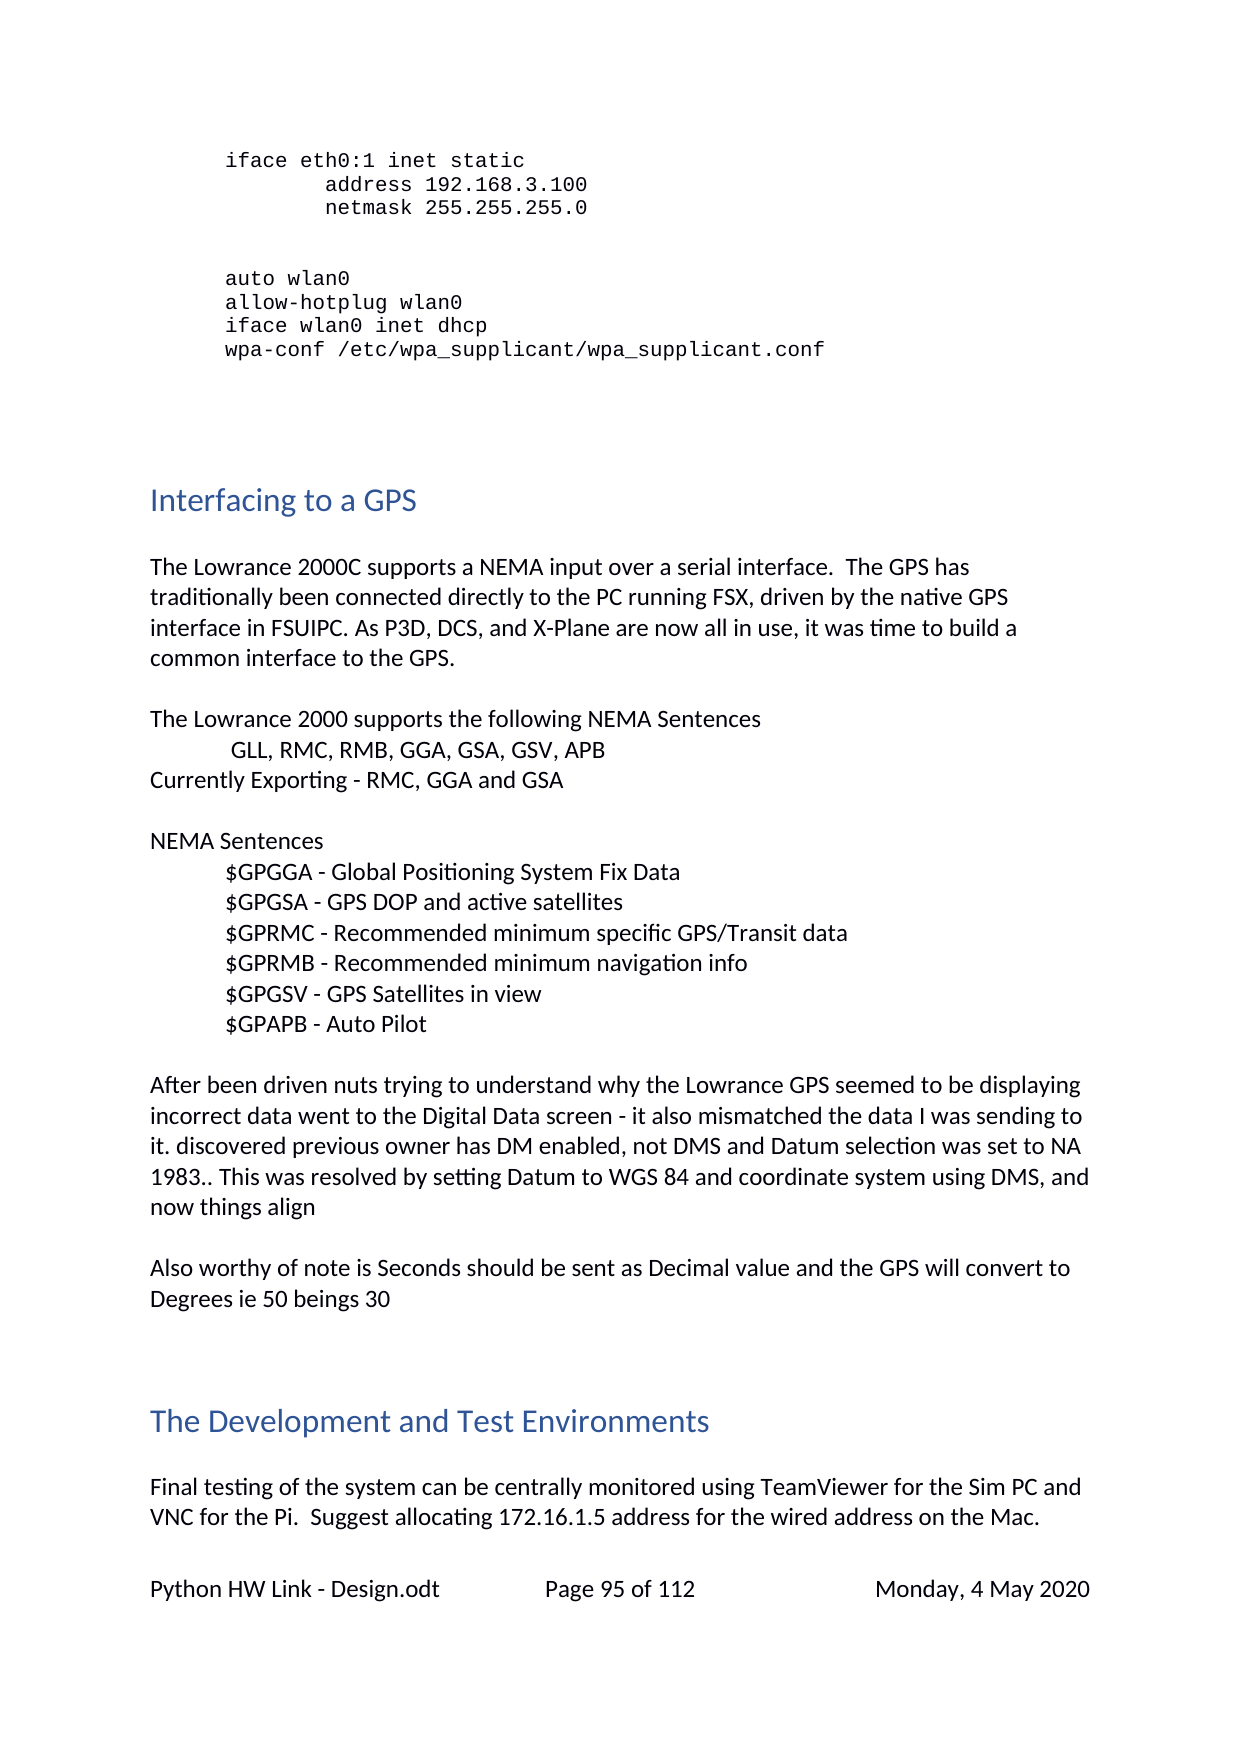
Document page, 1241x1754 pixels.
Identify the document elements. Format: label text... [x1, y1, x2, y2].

text GLL, RMC, RMB, GGA, GSA, GSV, APB [225, 734, 1090, 764]
text $GPGSV - GPS Satellites in view [225, 978, 1090, 1008]
text NEMA Sentences [150, 825, 1090, 856]
text $GPRMB - Recommended minimum navigation info [225, 947, 1090, 978]
text After been driven nuts trying to understand why the Lowrance GPS seemed to be displaying incorrect data went to the Digital Data screen - it also mismatched the data I was sending to it. discovered previous owner has DM enabled, not DMS and Datum selection was set to NA 1983.. This was resolved by setting Datum to WGS 84 and coordinate system using DMS, and now things align [150, 1069, 1090, 1222]
text The Lowrance 2000 supports the following NEMA Sentences [150, 703, 1090, 734]
text $GPGSA - GPS DOP and active satellites [225, 886, 1090, 917]
text Final testing of the system can be centrally monitored using TeamViewer for the Sim PC and VNC for the Pi. Suggest allocating 172.16.1.5 address for the wired address on the Mac. [150, 1471, 1090, 1532]
text $GPAPB - Auto Pilot [225, 1008, 1090, 1039]
subtitle The Development and Test Environments [150, 1400, 1090, 1440]
text Currently Exporting - RMC, GGA and GSA [150, 764, 1090, 795]
text The Lowrance 2000C supports a NEMA input over a serial interface. The GPS has traditionally been connected directly to the PC running FSX, driven by the native GPS interface in FSUIPC. As P3D, DCS, and X-Plane are now all in use, it was time to build a common interface to the GPS. [150, 551, 1090, 673]
text Also worthy of note is Seconds should be sent as Decimal value and the GPS will convert to Degrees ie 50 beings 30 [150, 1253, 1090, 1314]
subtitle Interfacing to a GPS [150, 479, 1090, 520]
text $GPGGA - Global Positioning System Fix Data [225, 856, 1090, 886]
text $GPRMC - Recommended minimum specific GPS/Transit data [225, 917, 1090, 947]
text iface eth0:1 inet static address 192.168.3.100 netmask 255.255.255.0 auto wlan0 allow-hotplug wlan0 iface wlan0 inet dhcp wpa-conf /etc/wpa_supplicant/wpa_supplicant.conf [225, 150, 1090, 393]
